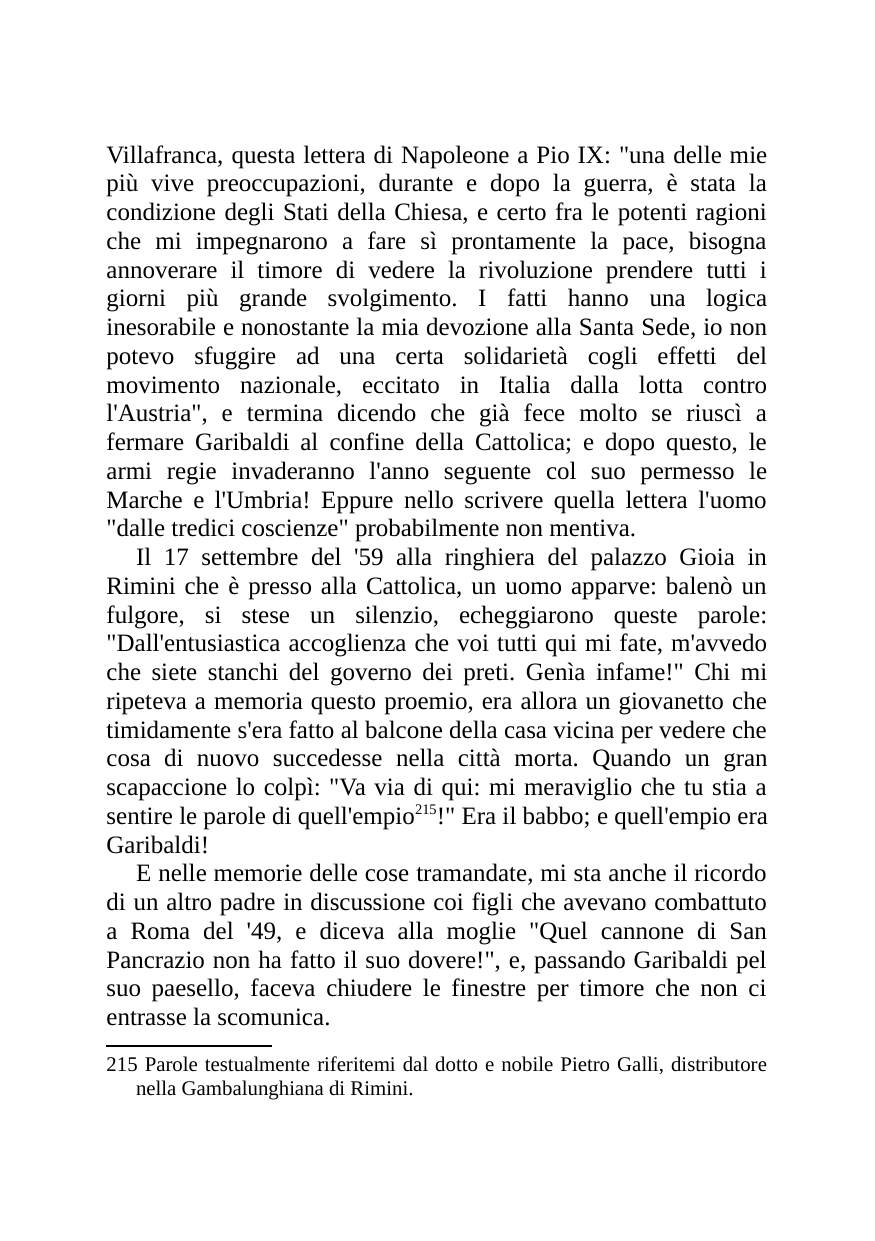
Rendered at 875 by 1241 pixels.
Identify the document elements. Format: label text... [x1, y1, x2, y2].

text Il 17 settembre del '59 alla ringhiera del palazzo Gioia in Rimini che è presso alla Cattolica, un uomo apparve: balenò un fulgore, si stese un silenzio, echeggiarono queste parole: "Dall'entusiastica accoglienza che voi tutti qui mi fate, m'avvedo che siete stanchi del governo dei preti. Genìa infame!" Chi mi ripeteva a memoria questo proemio, era allora un giovanetto che timidamente s'era fatto al balcone della casa vicina per vedere che cosa di nuovo succedesse nella città morta. Quando un gran scapaccione lo colpì: "Va via di qui: mi meraviglio che tu stia a sentire le parole di quell'empio!" Era il babbo; e quell'empio era Garibaldi! [106, 542, 768, 858]
text E nelle memorie delle cose tramandate, mi sta anche il ricordo di un altro padre in discussione coi figli che avevano combattuto a Roma del '49, e diceva alla moglie "Quel cannone di San Pancrazio non ha fatto il suo dovere!", e, passando Garibaldi pel suo paesello, faceva chiudere le finestre per timore che non ci entrasse la scomunica. [106, 858, 768, 1031]
text Villafranca, questa lettera di Napoleone a Pio IX: "una delle mie più vive preoccupazioni, durante e dopo la guerra, è stata la condizione degli Stati della Chiesa, e certo fra le potenti ragioni che mi impegnarono a fare sì prontamente la pace, bisogna annoverare il timore di vedere la rivoluzione prendere tutti i giorni più grande svolgimento. I fatti hanno una logica inesorabile e nonostante la mia devozione alla Santa Sede, io non potevo sfuggire ad una certa solidarietà cogli effetti del movimento nazionale, eccitato in Italia dalla lotta contro l'Austria", e termina dicendo che già fece molto se riuscì a fermare Garibaldi al confine della Cattolica; e dopo questo, le armi regie invaderanno l'anno seguente col suo permesso le Marche e l'Umbria! Eppure nello scrivere quella lettera l'uomo "dalle tredici coscienze" probabilmente non mentiva. [106, 140, 768, 542]
text Parole testualmente riferitemi dal dotto e nobile Pietro Galli, distributore nella Gambalunghiana di Rimini. [106, 1052, 768, 1100]
